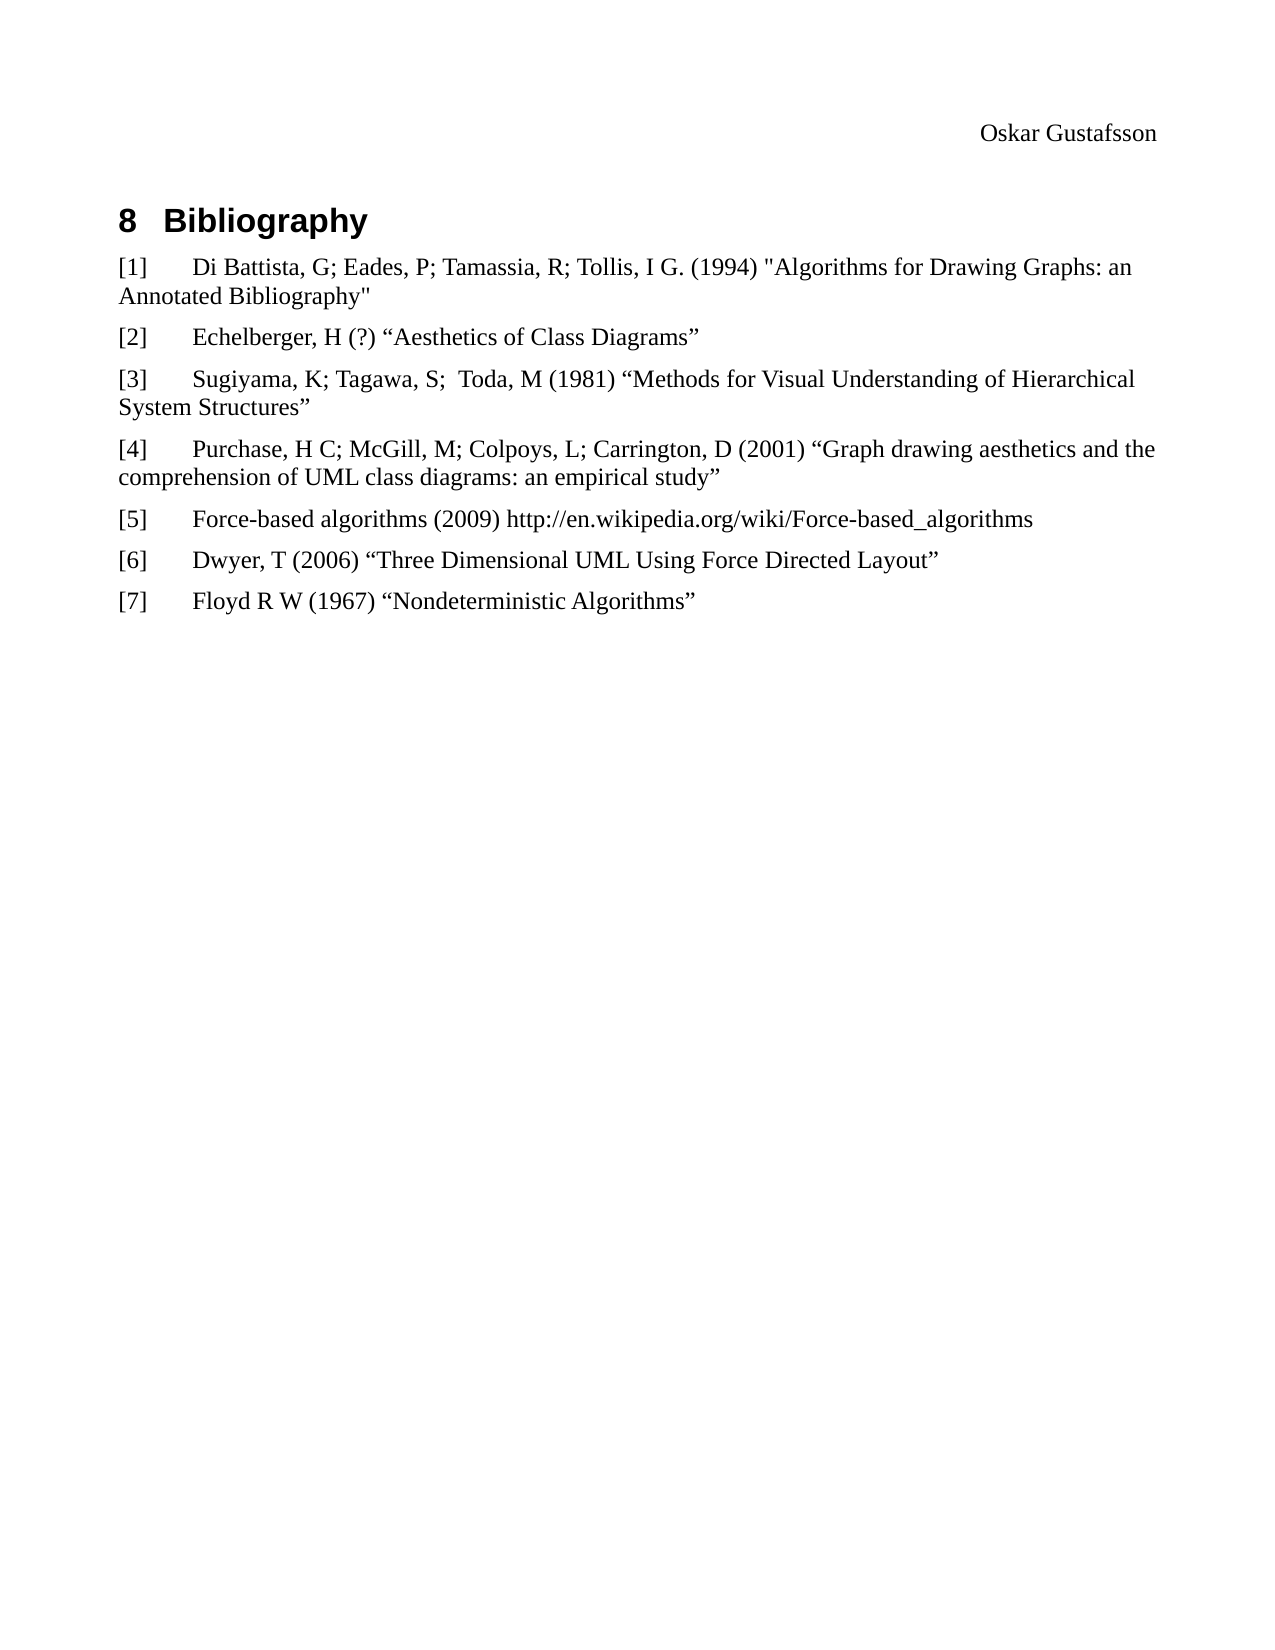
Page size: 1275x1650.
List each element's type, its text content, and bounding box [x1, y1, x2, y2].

text [1] Di Battista, G; Eades, P; Tamassia, R; Tollis, I G. (1994) "Algorithms for Drawing Graphs: an Annotated Bibliography" [118, 252, 1157, 310]
subtitle Bibliography [118, 201, 1157, 240]
text [6] Dwyer, T (2006) “Three Dimensional UML Using Force Directed Layout” [118, 545, 1157, 574]
text [5] Force-based algorithms (2009) http://en.wikipedia.org/wiki/Force-based_algorithms [118, 504, 1157, 532]
text [7] Floyd R W (1967) “Nondeterministic Algorithms” [118, 586, 1157, 615]
text [4] Purchase, H C; McGill, M; Colpoys, L; Carrington, D (2001) “Graph drawing aesthetics and the comprehension of UML class diagrams: an empirical study” [118, 434, 1157, 491]
text [2] Echelberger, H (?) “Aesthetics of Class Diagrams” [118, 322, 1157, 351]
text [3] Sugiyama, K; Tagawa, S; Toda, M (1981) “Methods for Visual Understanding of Hierarchical System Structures” [118, 364, 1157, 421]
